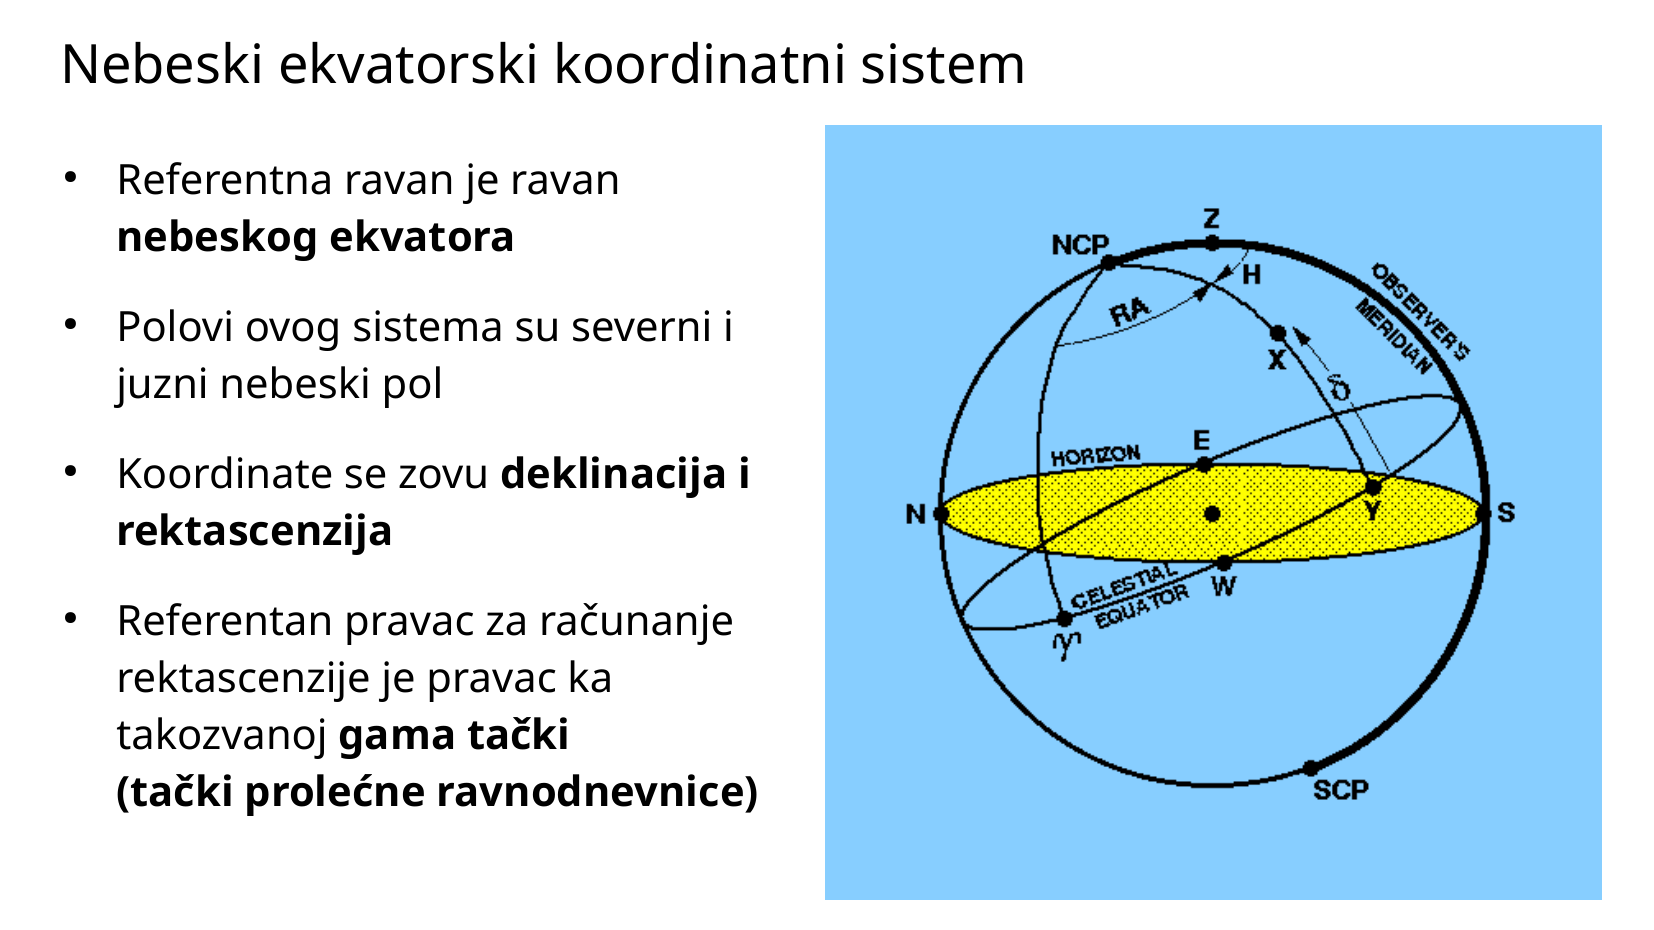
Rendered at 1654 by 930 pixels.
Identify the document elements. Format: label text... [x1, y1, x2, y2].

list Referentna ravan je ravan nebeskog ekvatora Polovi ovog sistema su severni i juzni nebeski pol Koordinate se zovu deklinacija i rektascenzija Referentan pravac za računanje rektascenzije je pravac ka takozvanoj gama tački (tački prolećne ravnodnevnice) [45, 149, 788, 880]
title Nebeski ekvatorski koordinatni sistem [59, 13, 1648, 113]
picture [825, 125, 1602, 901]
